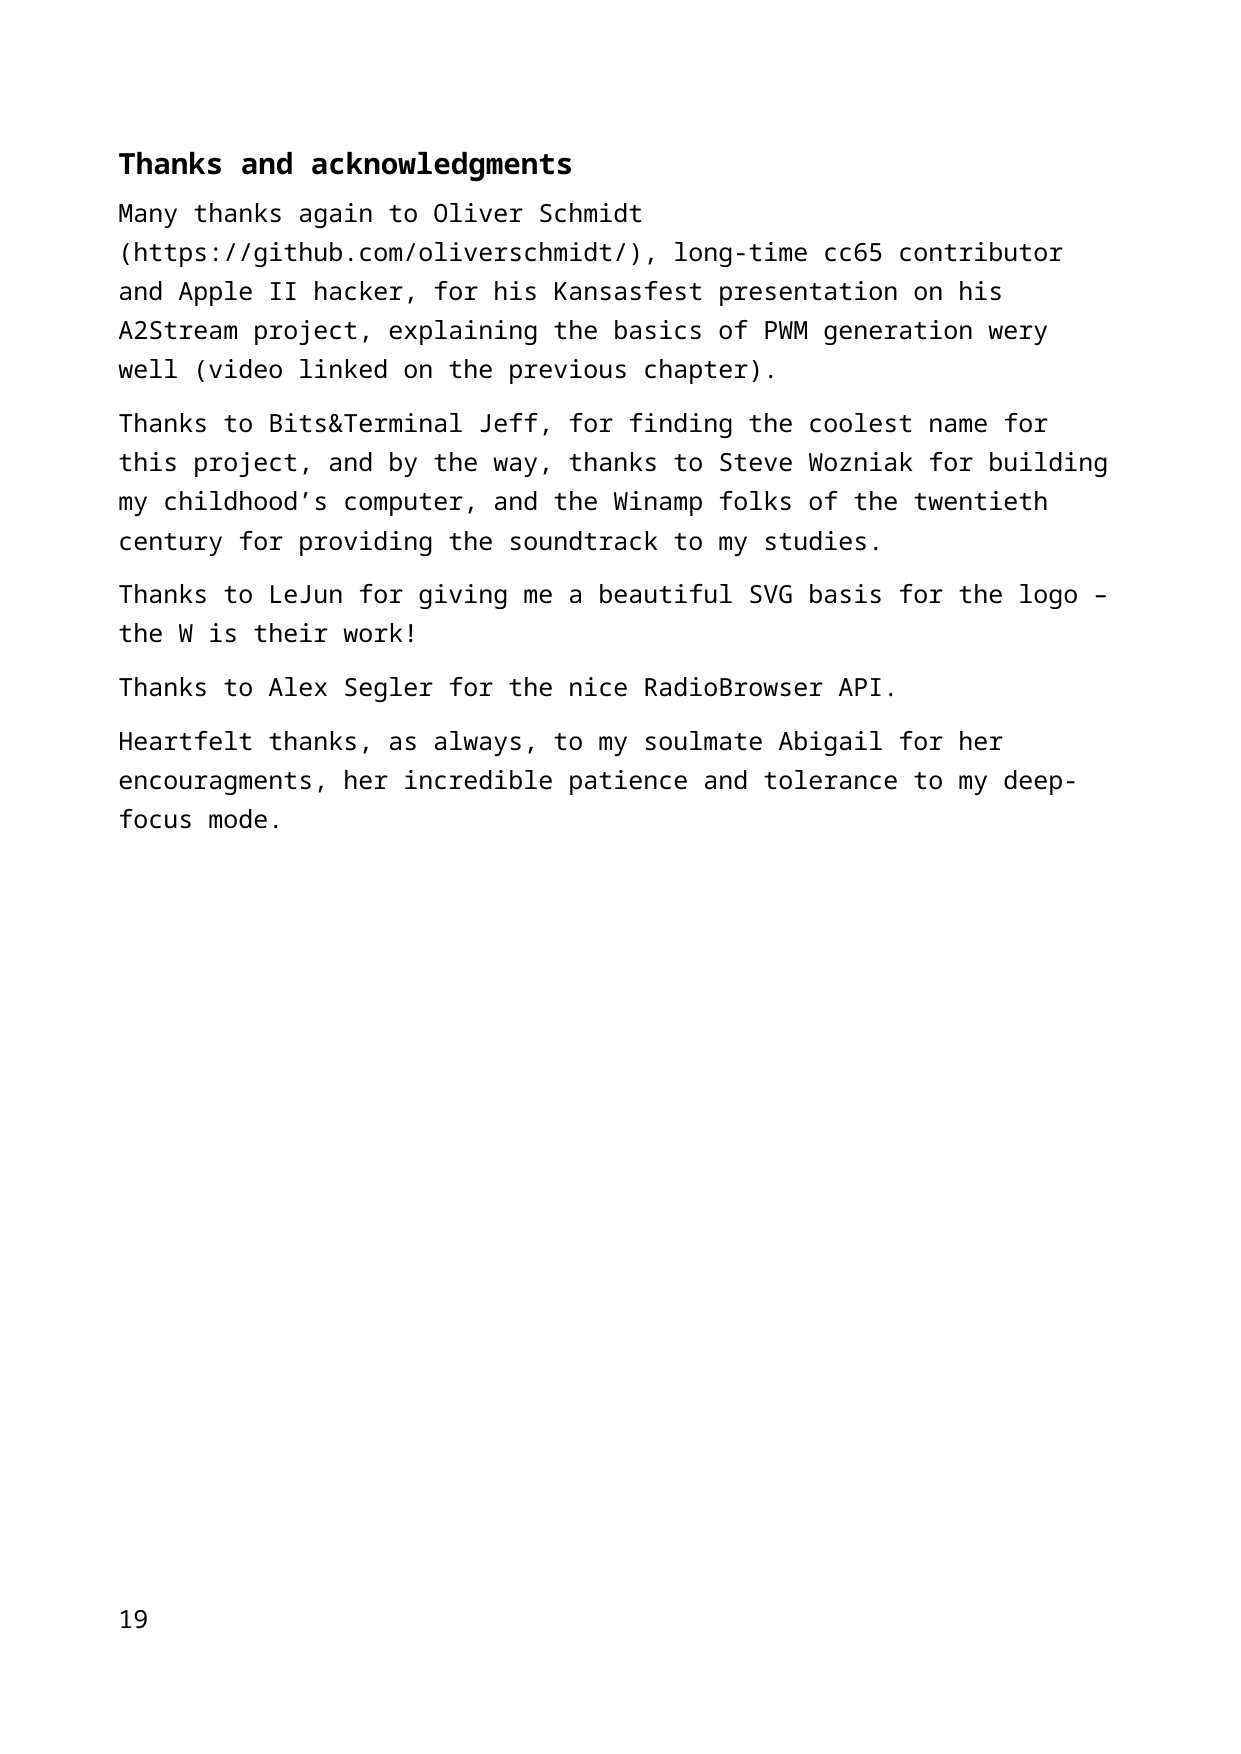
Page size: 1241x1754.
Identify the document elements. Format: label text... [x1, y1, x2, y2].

text Heartfelt thanks, as always, to my soulmate Abigail for her encouragments, her incredible patience and tolerance to my deep-focus mode. [118, 724, 1122, 836]
text Many thanks again to Oliver Schmidt (https://github.com/oliverschmidt/), long-time cc65 contributor and Apple II hacker, for his Kansasfest presentation on his A2Stream project, explaining the basics of PWM generation wery well (video linked on the previous chapter). [118, 195, 1122, 386]
text Thanks to Bits&Terminal Jeff, for finding the coolest name for this project, and by the way, thanks to Steve Wozniak for building my childhood’s computer, and the Winamp folks of the twentieth century for providing the soundtrack to my studies. [118, 406, 1122, 557]
text Thanks to Alex Segler for the nice RadioBrowser API. [118, 670, 1122, 704]
text Thanks to LeJun for giving me a beautiful SVG basis for the logo – the W is their work! [118, 577, 1122, 650]
subtitle Thanks and acknowledgments [118, 143, 1122, 183]
